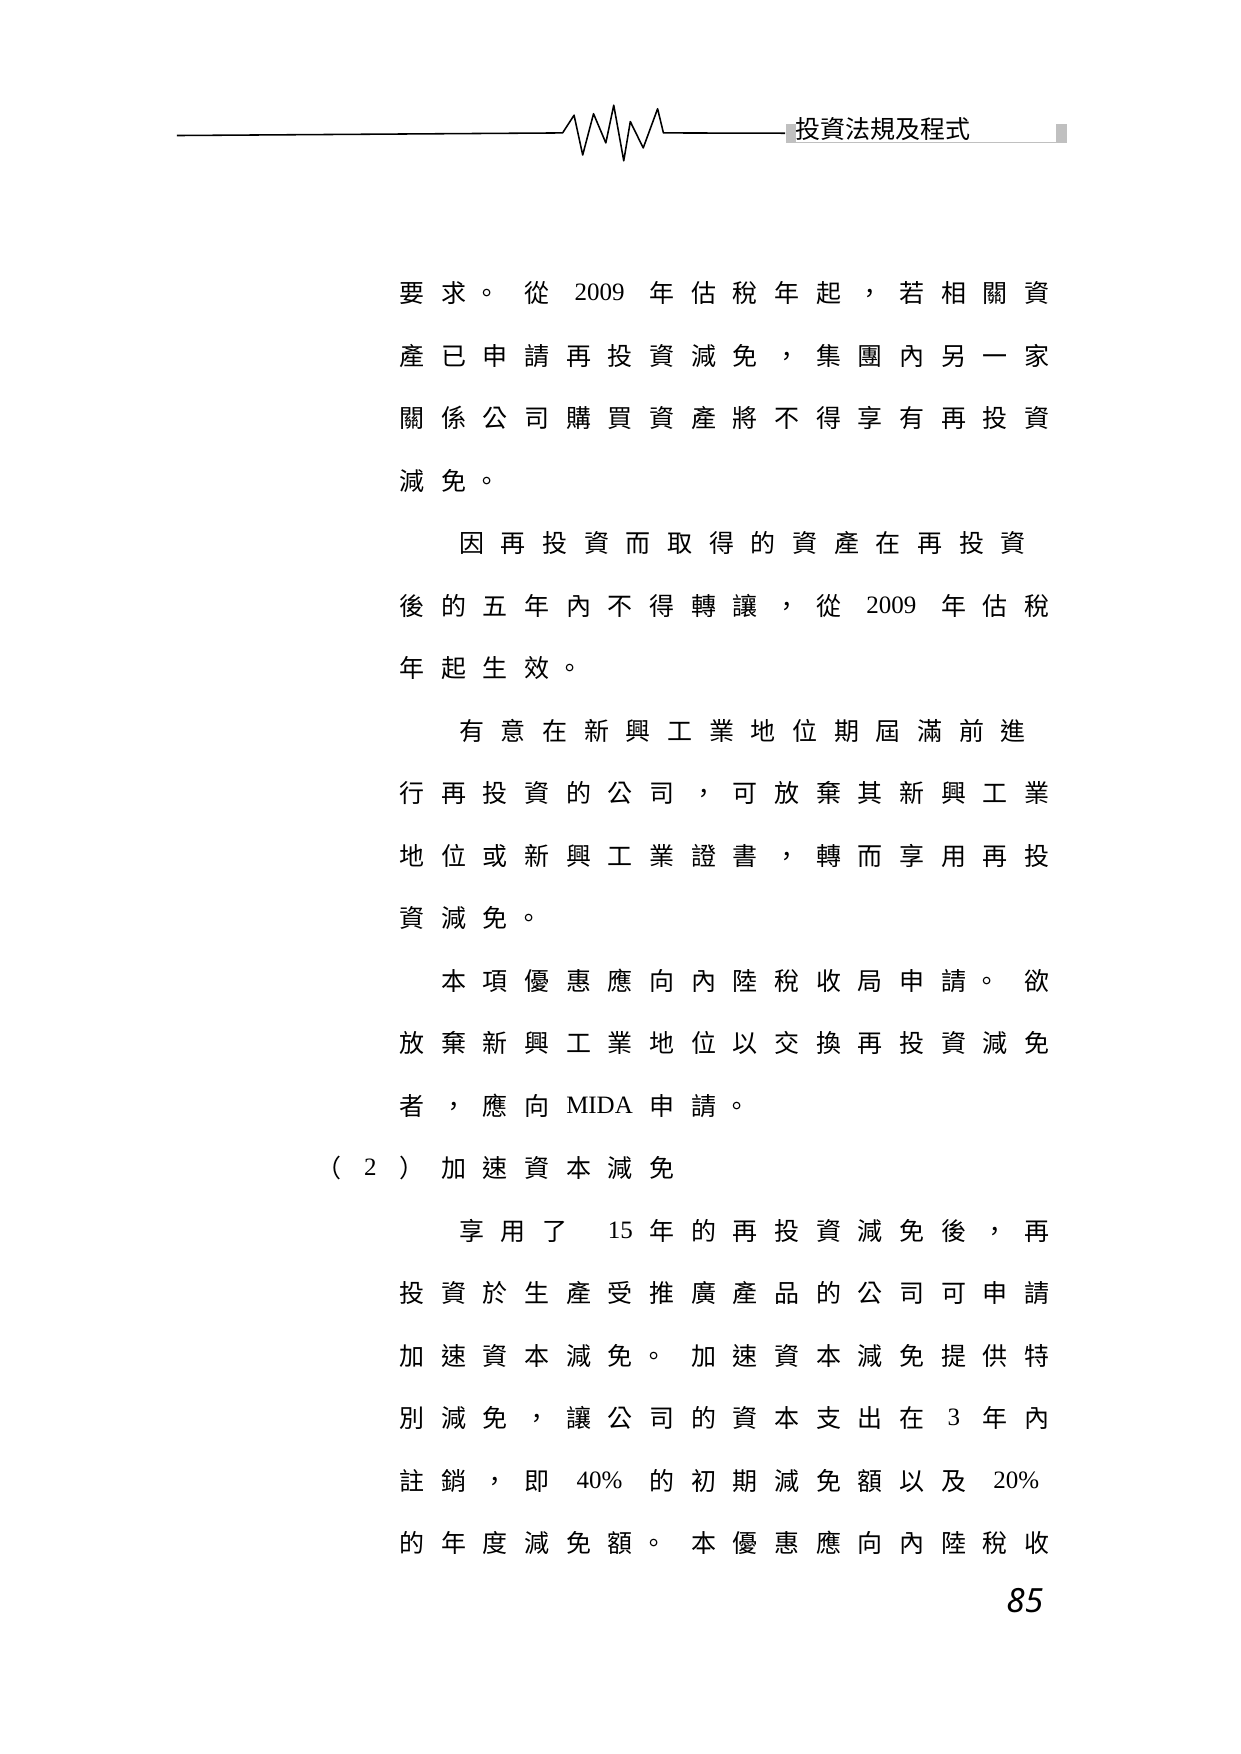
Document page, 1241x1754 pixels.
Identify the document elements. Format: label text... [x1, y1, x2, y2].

text 享用了15年的再投資減免後，再投資於生產受推廣產品的公司可申請加速資本減免。加速資本減免提供特別減免，讓公司的資本支出在3年內註銷，即40%的初期減免額以及20%的年度減免額。本優惠應向內陸稅收 [306, 1188, 1058, 1563]
text 有意在新興工業地位期屆滿前進行再投資的公司，可放棄其新興工業地位或新興工業證書，轉而享用再投資減免。 [306, 688, 1058, 938]
text （2）加速資本減免 [306, 1125, 1058, 1188]
text 要求。從2009年估稅年起，若相關資產已申請再投資減免，集團內另一家關係公司購買資產將不得享有再投資減免。 [306, 250, 1058, 500]
text 本項優惠應向內陸稅收局申請。欲放棄新興工業地位以交換再投資減免者，應向MIDA申請。 [359, 938, 1058, 1125]
text 因再投資而取得的資產在再投資後的五年內不得轉讓，從2009年估稅年起生效。 [306, 500, 1058, 688]
